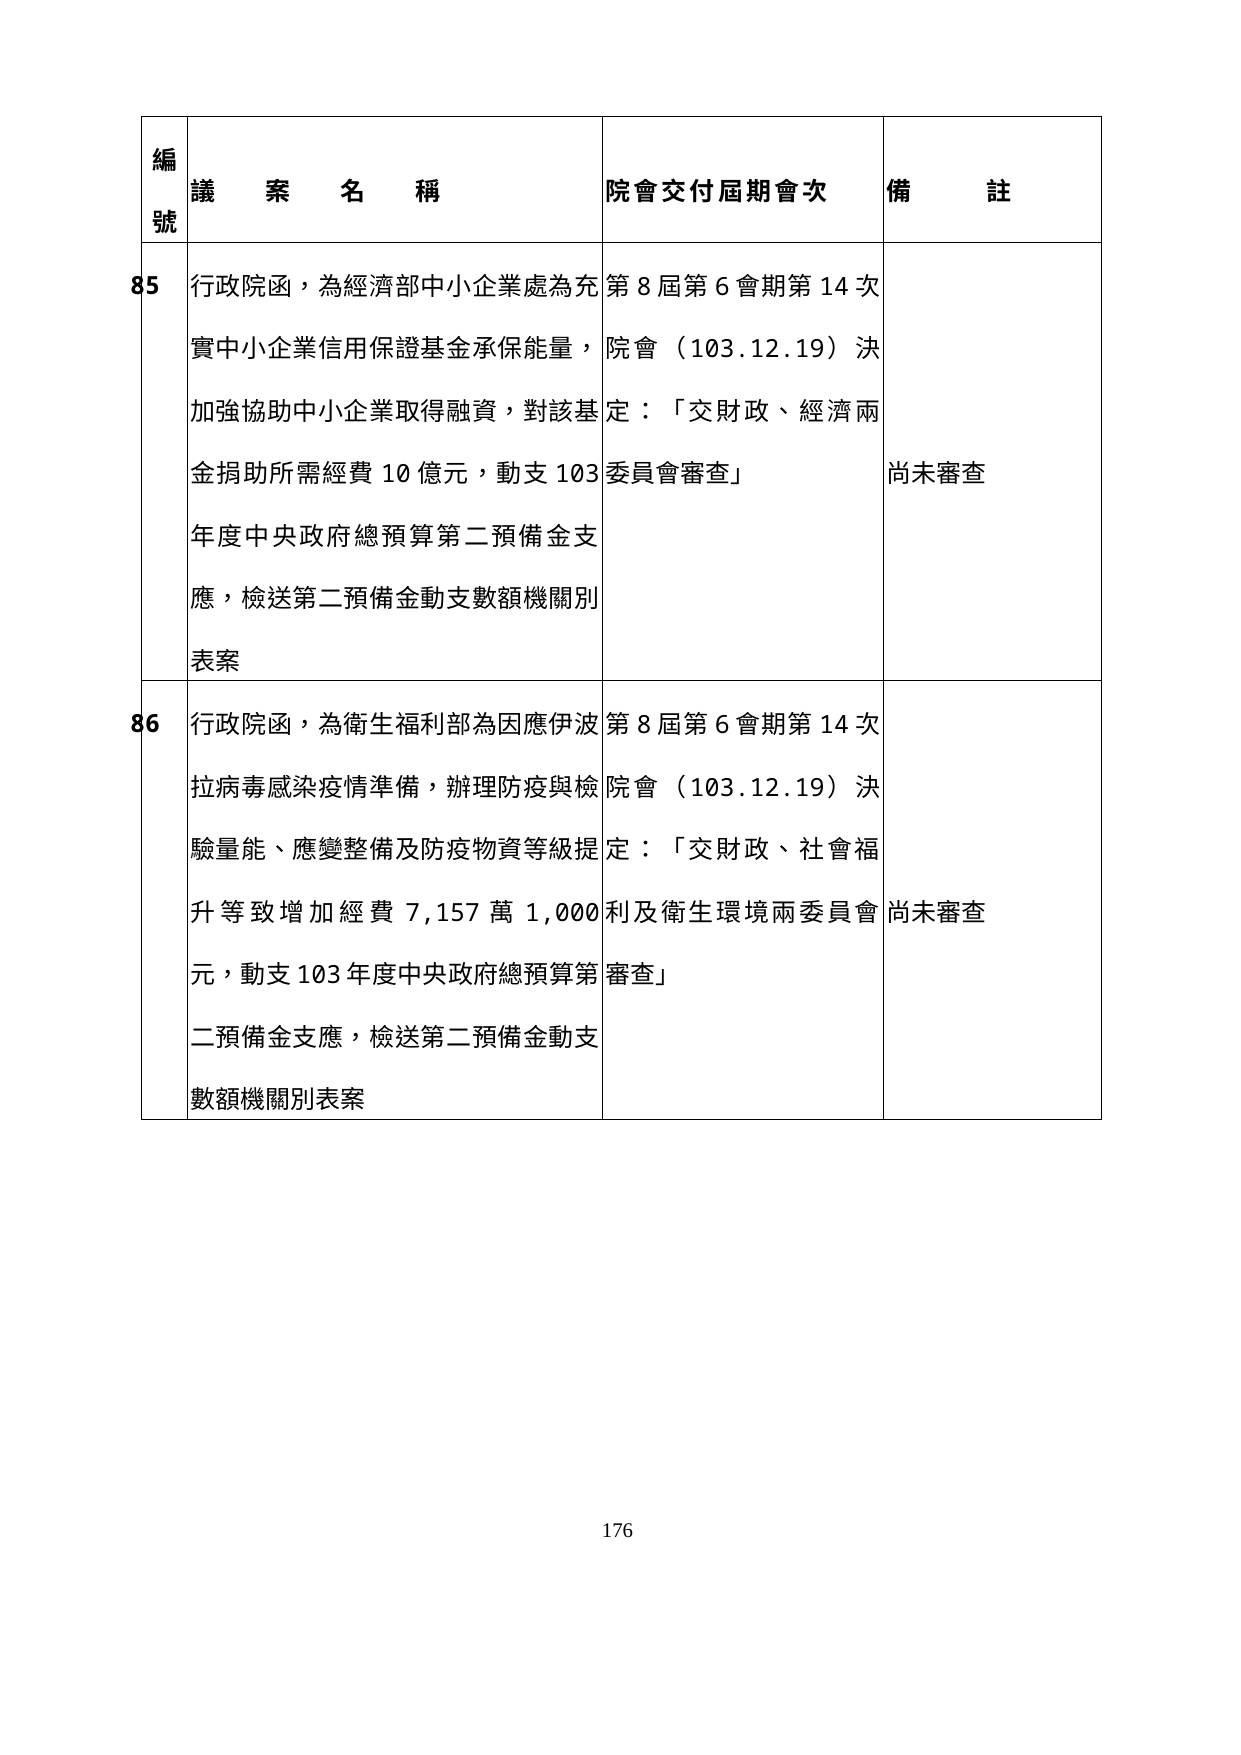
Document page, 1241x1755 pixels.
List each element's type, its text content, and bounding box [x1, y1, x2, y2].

table_cell [142, 681, 187, 1119]
table_cell 行政院函，為經濟部中小企業處為充實中小企業信用保證基金承保能量，加強協助中小企業取得融資，對該基金捐助所需經費10億元，動支103年度中央政府總預算第二預備金支應，檢送第二預備金動支數額機關別表案 [188, 243, 602, 680]
table_header 備 註 [884, 117, 1101, 242]
table_cell [142, 243, 187, 680]
table_header 編號 [142, 117, 187, 242]
table_cell 尚未審查 [884, 243, 1101, 680]
table_cell 行政院函，為衛生福利部為因應伊波拉病毒感染疫情準備，辦理防疫與檢驗量能、應變整備及防疫物資等級提升等致增加經費7,157萬1,000元，動支103年度中央政府總預算第二預備金支應，檢送第二預備金動支數額機關別表案 [188, 681, 602, 1119]
table_cell 第8屆第6會期第14次院會（103.12.19）決定：「交財政、社會福利及衛生環境兩委員會審查」 [603, 681, 883, 1119]
table_header 院會交付屆期會次 [603, 117, 883, 242]
table_cell 第8屆第6會期第14次院會（103.12.19）決定：「交財政、經濟兩委員會審查」 [603, 243, 883, 680]
table_header 議 案 名 稱 [188, 117, 602, 242]
table_cell 尚未審查 [884, 681, 1101, 1119]
